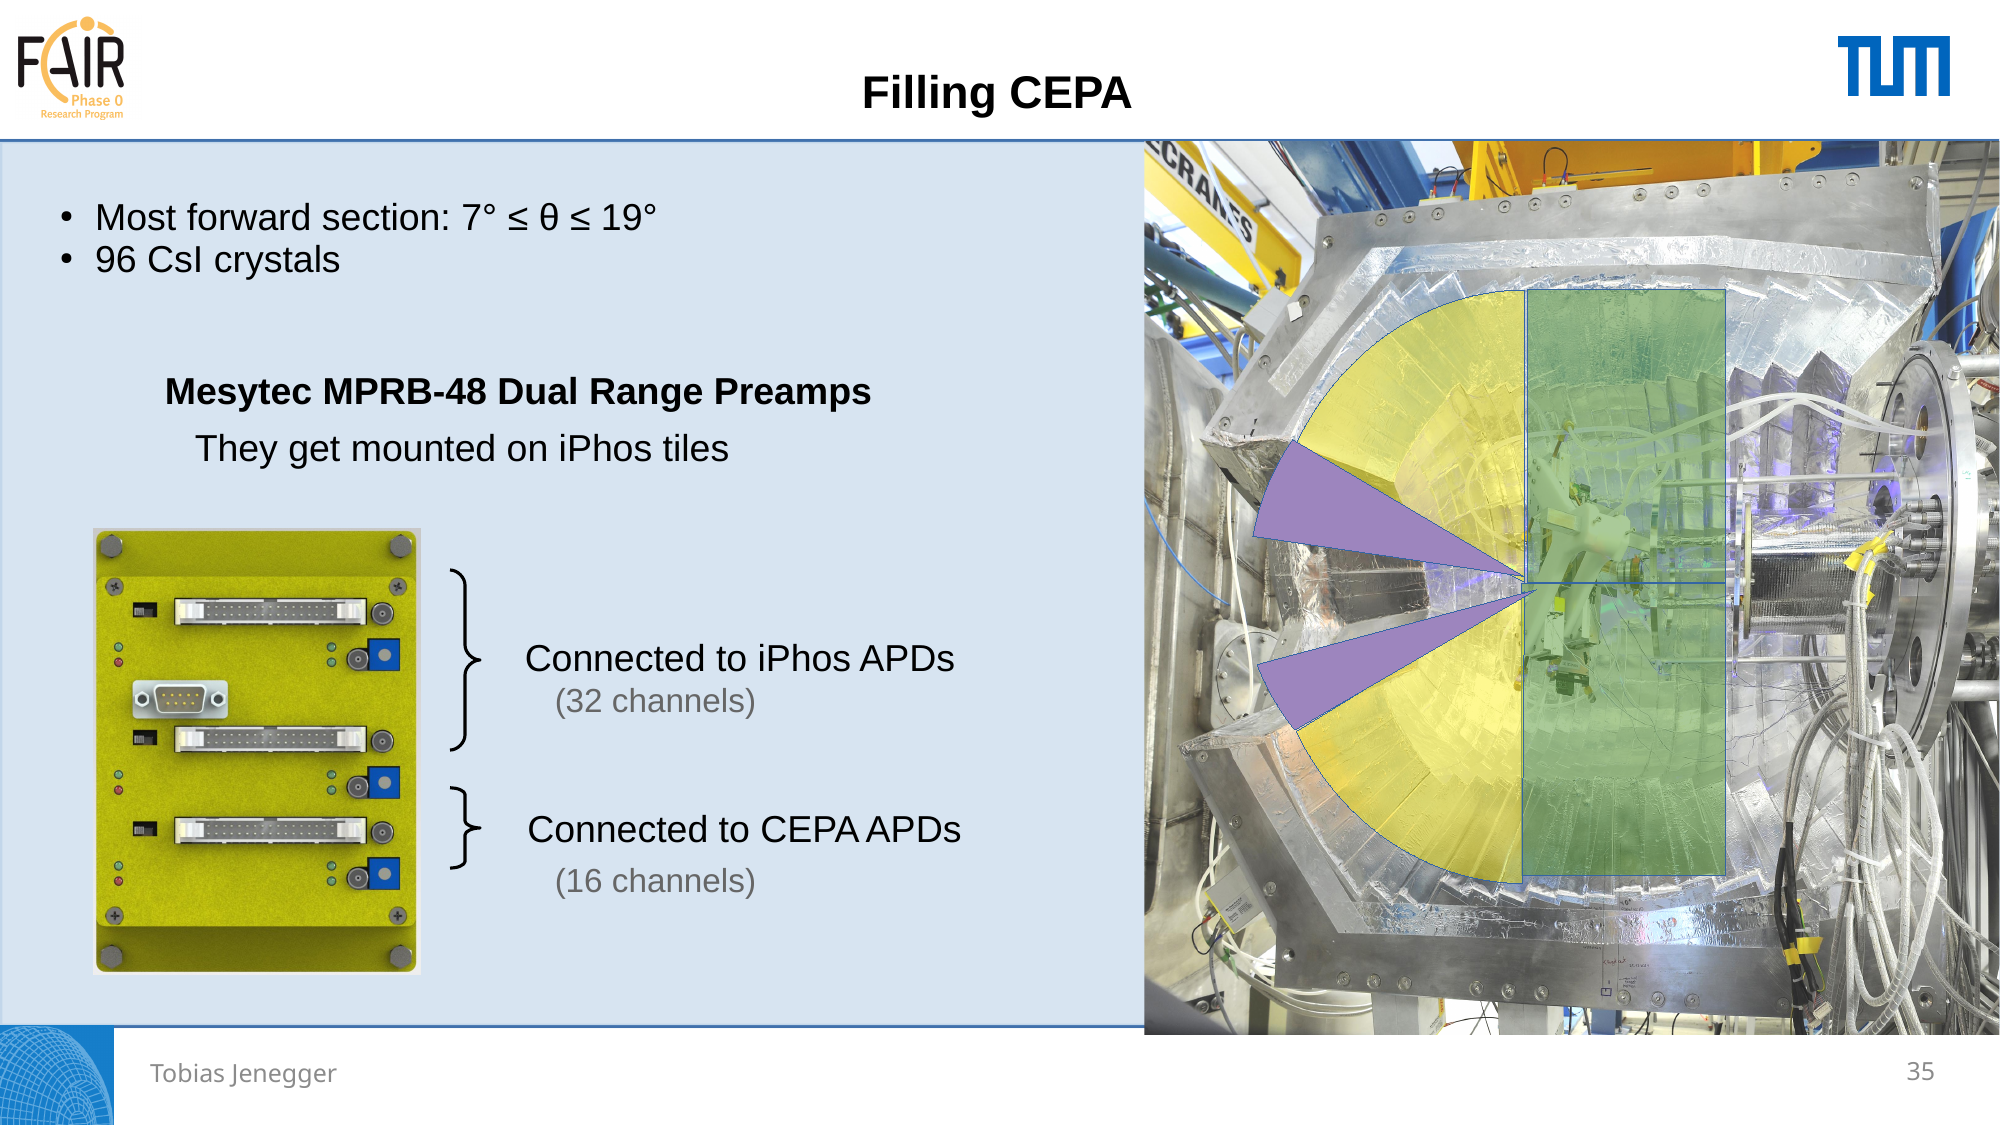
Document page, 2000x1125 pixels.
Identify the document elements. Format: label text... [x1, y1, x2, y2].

picture [1144, 141, 2000, 1035]
text_box Filling CEPA [540, 60, 1456, 127]
picture [15, 15, 142, 120]
text_box Connected to iPhos APDs [510, 630, 991, 729]
text_box Most forward section: 7° ≤ θ ≤ 19° 96 CsI crystals [45, 189, 1051, 330]
picture [1838, 36, 1950, 96]
text_box (32 channels) [540, 675, 886, 727]
text_box (16 channels) [540, 855, 856, 907]
picture [0, 1025, 114, 1125]
text_box [1252, 289, 1726, 884]
picture [93, 528, 421, 976]
text_box Mesytec MPRB-48 Dual Range Preamps [150, 363, 916, 421]
text_box They get mounted on iPhos tiles [180, 420, 871, 477]
text_box Connected to CEPA APDs [512, 801, 1023, 859]
